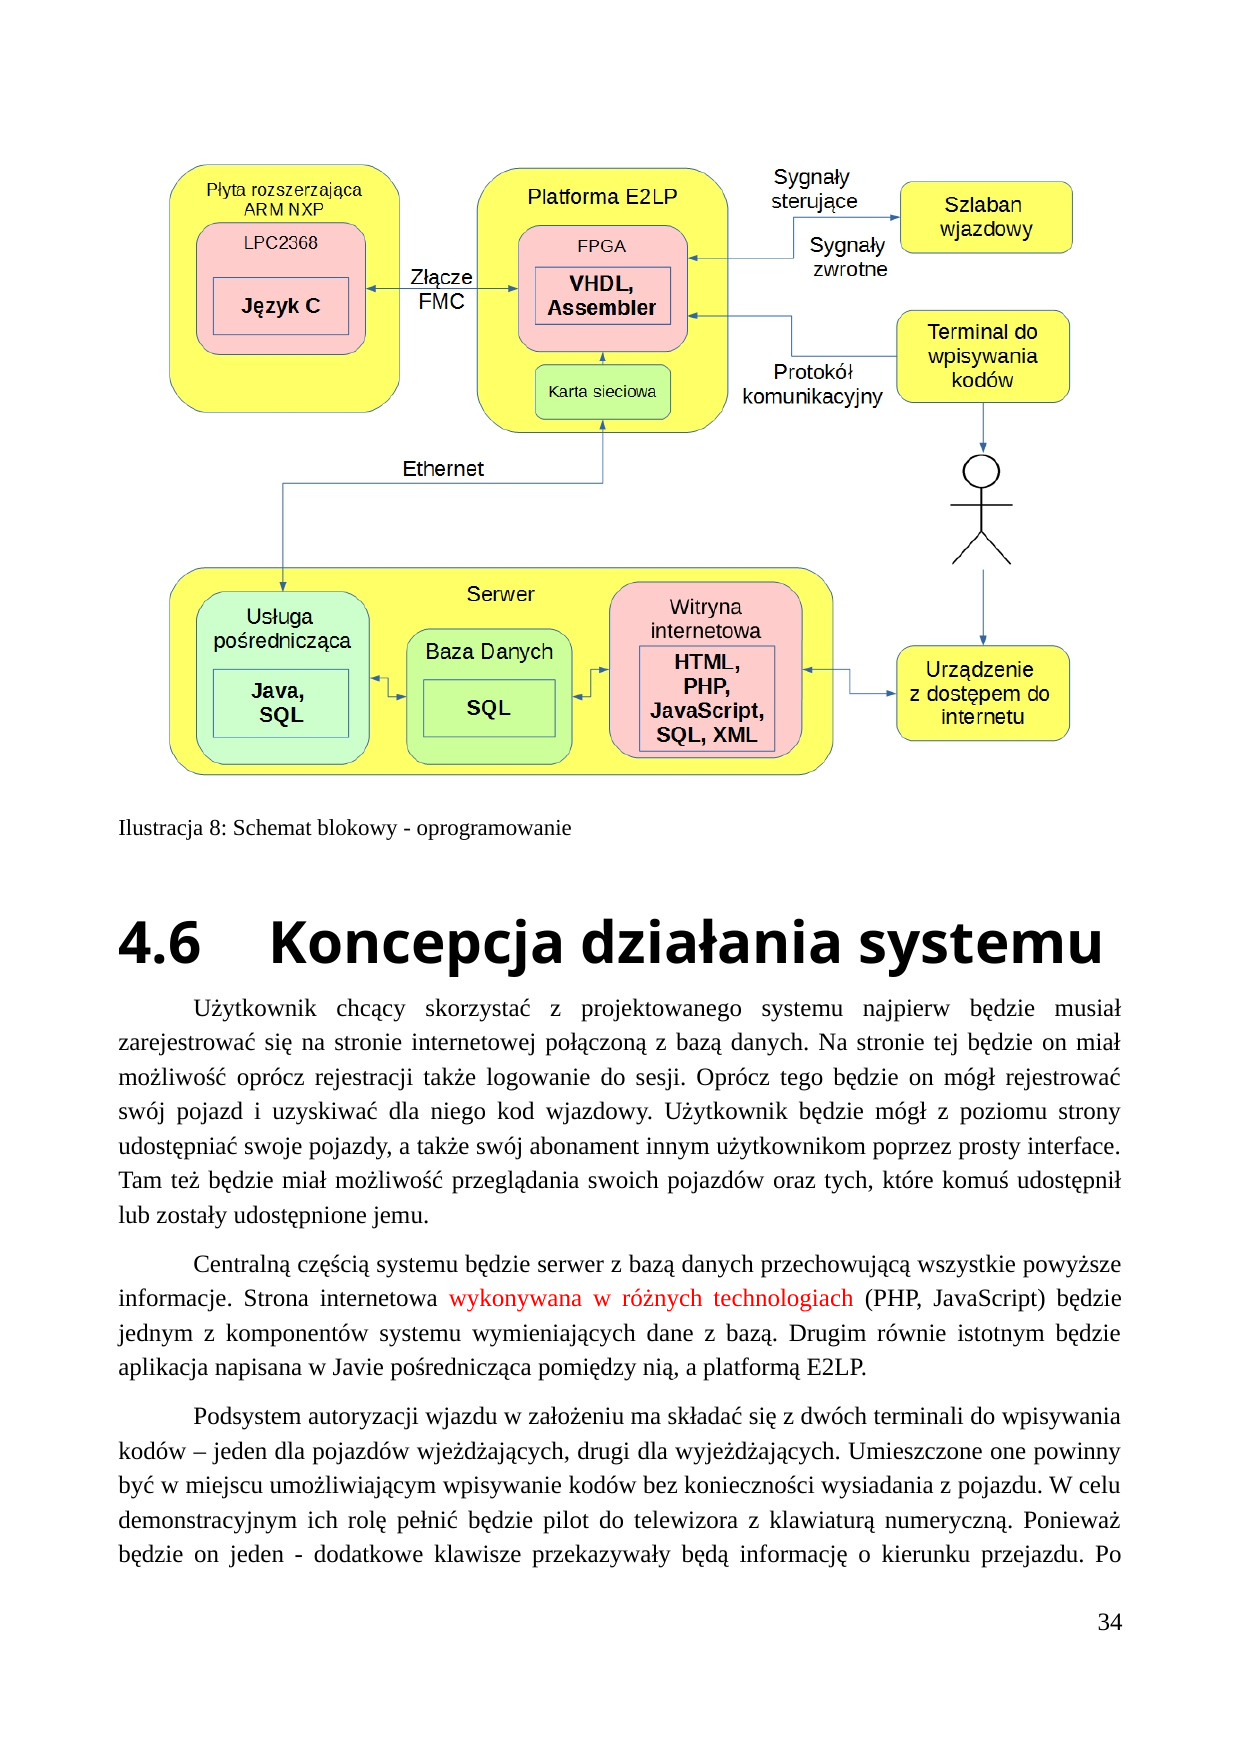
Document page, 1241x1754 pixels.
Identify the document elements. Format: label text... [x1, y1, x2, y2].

text Centralną częścią systemu będzie serwer z bazą danych przechowującą wszystkie powyższe informacje. Strona internetowa wykonywana w różnych technologiach (PHP, JavaScript) będzie jednym z komponentów systemu wymieniających dane z bazą. Drugim równie istotnym będzie aplikacja napisana w Javie pośrednicząca pomiędzy nią, a platformą E2LP. [118, 1249, 1122, 1381]
text Ilustracja 8: Schemat blokowy - oprogramowanie [118, 814, 1122, 840]
text Podsystem autoryzacji wjazdu w założeniu ma składać się z dwóch terminali do wpisywania kodów – jeden dla pojazdów wjeżdżających, drugi dla wyjeżdżających. Umieszczone one powinny być w miejscu umożliwiającym wpisywanie kodów bez konieczności wysiadania z pojazdu. W celu demonstracyjnym ich rolę pełnić będzie pilot do telewizora z klawiaturą numeryczną. Ponieważ będzie on jeden - dodatkowe klawisze przekazywały będą informację o kierunku przejazdu. Po [118, 1401, 1122, 1568]
subtitle Koncepcja działania systemu [118, 901, 1122, 980]
text Użytkownik chcący skorzystać z projektowanego systemu najpierw będzie musiał zarejestrować się na stronie internetowej połączoną z bazą danych. Na stronie tej będzie on miał możliwość oprócz rejestracji także logowanie do sesji. Oprócz tego będzie on mógł rejestrować swój pojazd i uzyskiwać dla niego kod wjazdowy. Użytkownik będzie mógł z poziomu strony udostępniać swoje pojazdy, a także swój abonament innym użytkownikom poprzez prosty interface. Tam też będzie miał możliwość przeglądania swoich pojazdów oraz tych, które komuś udostępnił lub zostały udostępnione jemu. [118, 993, 1122, 1228]
picture [118, 130, 1123, 814]
